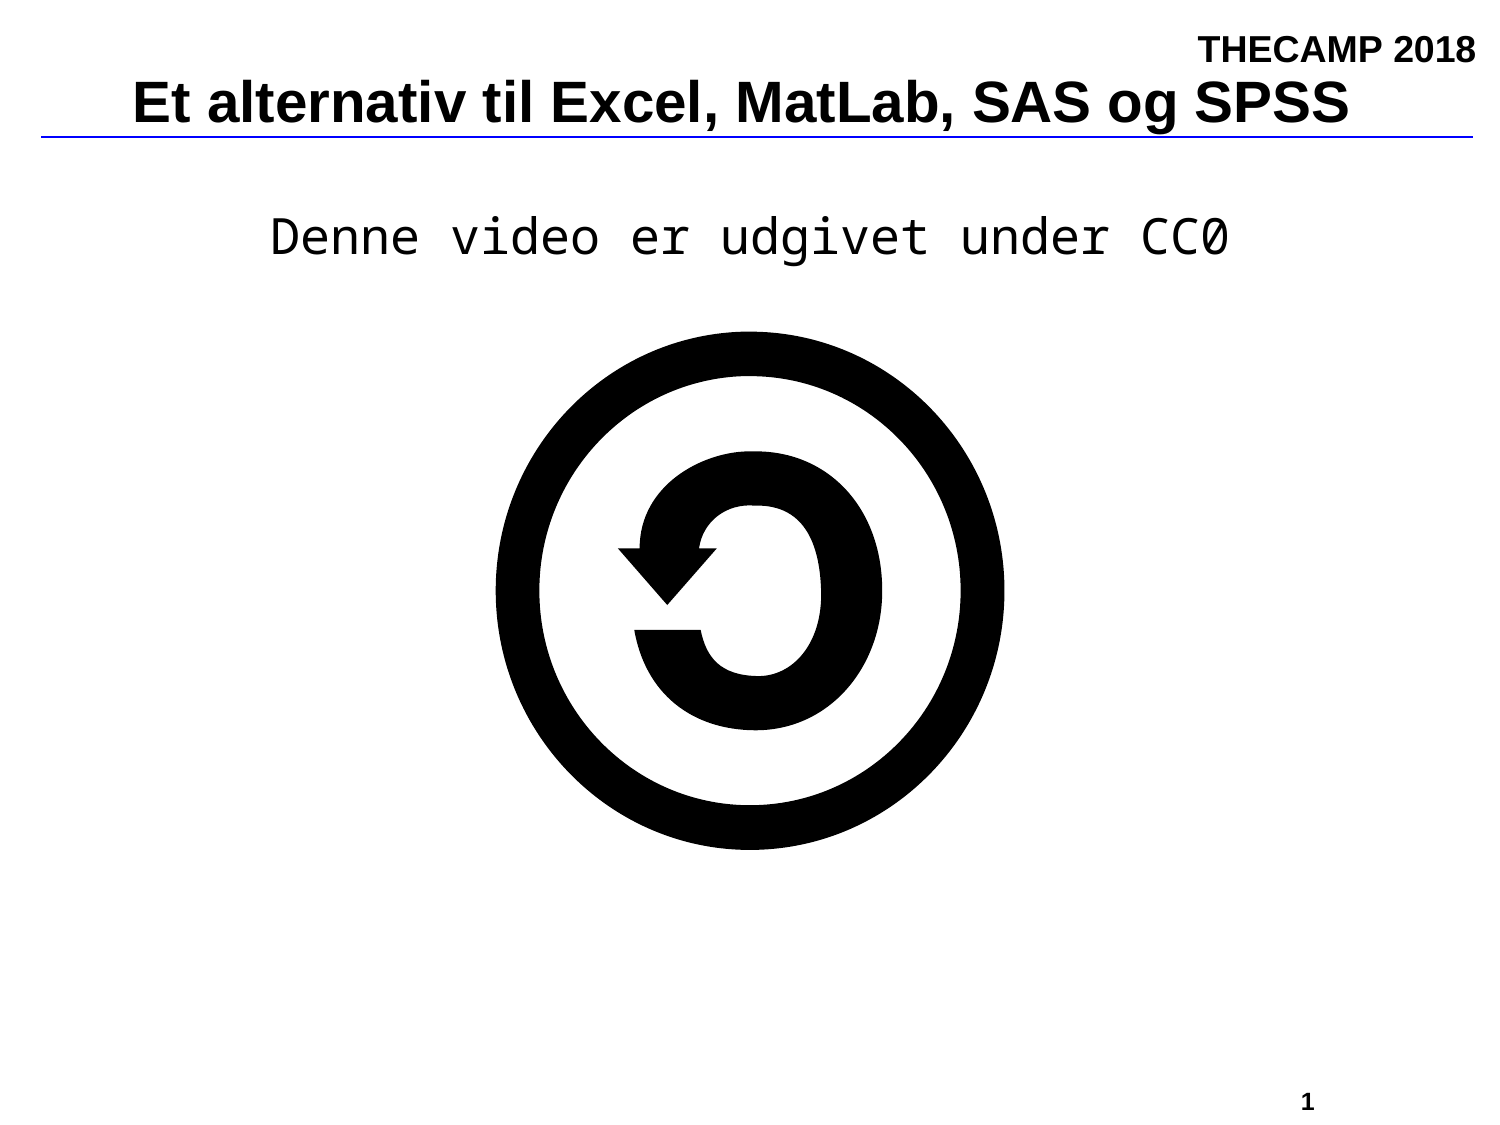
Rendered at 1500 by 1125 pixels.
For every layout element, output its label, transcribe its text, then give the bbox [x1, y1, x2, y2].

text_box [495, 331, 1005, 850]
text_box Denne video er udgivet under CC0 [269, 200, 1231, 260]
text_box Et alternativ til Excel, MatLab, SAS og SPSS [132, 69, 1368, 136]
